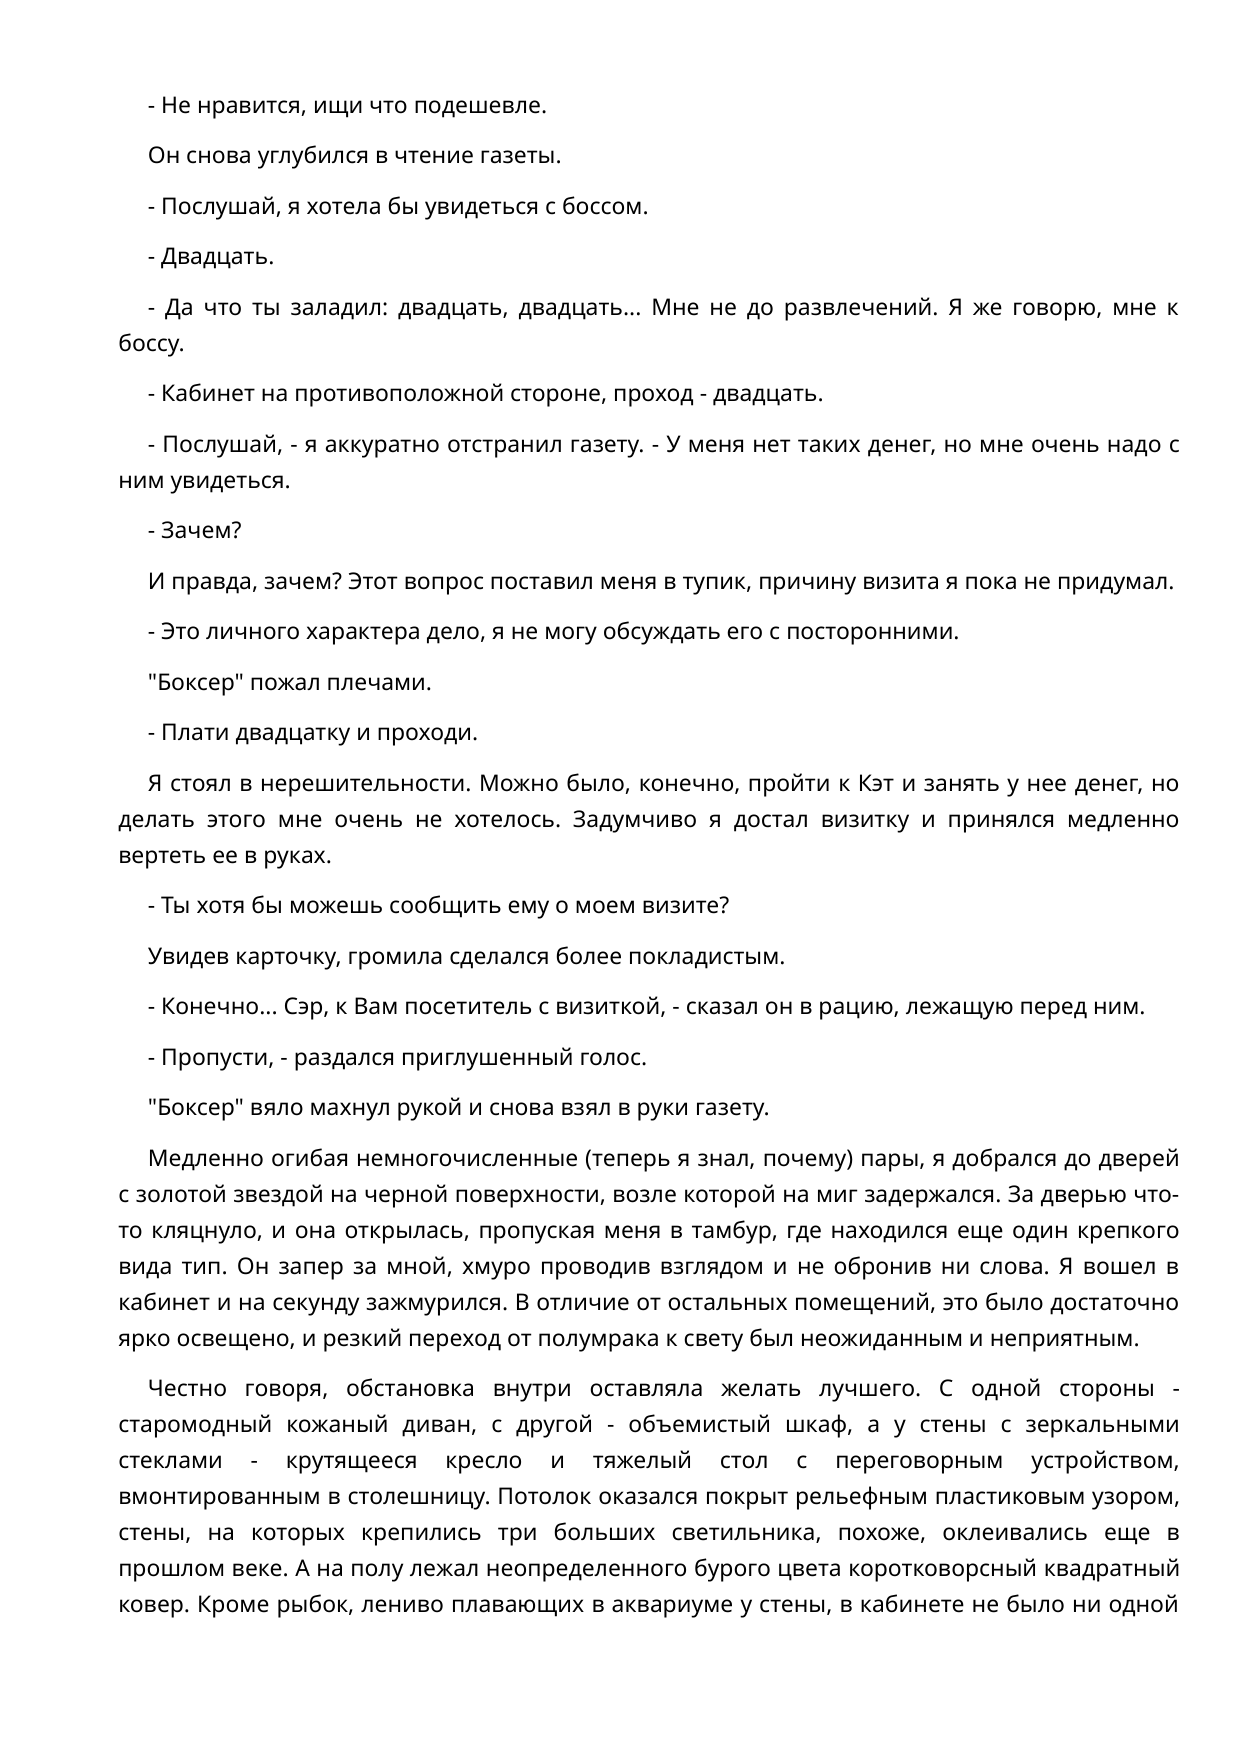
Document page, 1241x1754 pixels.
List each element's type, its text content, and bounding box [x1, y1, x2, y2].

text - Послушай, - я аккуратно отстранил газету. - У меня нет таких денег, но мне очень надо с ним увидеться. [118, 428, 1181, 495]
text - Плати двадцатку и проходи. [118, 716, 1181, 747]
text - Да что ты заладил: двадцать, двадцать... Мне не до развлечений. Я же говорю, мне к боссу. [118, 291, 1181, 358]
text Медленно огибая немногочисленные (теперь я знал, почему) пары, я добрался до дверей с золотой звездой на черной поверхности, возле которой на миг задержался. За дверью что-то кляцнуло, и она открылась, пропуская меня в тамбур, где находился еще один крепкого вида тип. Он запер за мной, хмуро проводив взглядом и не обронив ни слова. Я вошел в кабинет и на секунду зажмурился. В отличие от остальных помещений, это было достаточно ярко освещено, и резкий переход от полумрака к свету был неожиданным и неприятным. [118, 1142, 1181, 1353]
text "Боксер" вяло махнул рукой и снова взял в руки газету. [118, 1091, 1181, 1122]
text Увидев карточку, громила сделался более покладистым. [118, 940, 1181, 971]
text - Ты хотя бы можешь сообщить ему о моем визите? [118, 889, 1181, 920]
text И правда, зачем? Этот вопрос поставил меня в тупик, причину визита я пока не придумал. [118, 565, 1181, 596]
text Я стоял в нерешительности. Можно было, конечно, пройти к Кэт и занять у нее денег, но делать этого мне очень не хотелось. Задумчиво я достал визитку и принялся медленно вертеть ее в руках. [118, 767, 1181, 870]
text Честно говоря, обстановка внутри оставляла желать лучшего. С одной стороны - старомодный кожаный диван, с другой - объемистый шкаф, а у стены с зеркальными стеклами - крутящееся кресло и тяжелый стол с переговорным устройством, вмонтированным в столешницу. Потолок оказался покрыт рельефным пластиковым узором, стены, на которых крепились три больших светильника, похоже, оклеивались еще в прошлом веке. А на полу лежал неопределенного бурого цвета коротковорсный квадратный ковер. Кроме рыбок, лениво плавающих в аквариуме у стены, в кабинете не было ни одной [118, 1372, 1181, 1619]
text - Зачем? [118, 514, 1181, 545]
text - Послушай, я хотела бы увидеться с боссом. [118, 190, 1181, 221]
text - Кабинет на противоположной стороне, проход - двадцать. [118, 377, 1181, 408]
text - Двадцать. [118, 240, 1181, 271]
text - Не нравится, ищи что подешевле. [118, 89, 1181, 120]
text Он снова углубился в чтение газеты. [118, 139, 1181, 170]
text - Это личного характера дело, я не могу обсуждать его с посторонними. [118, 615, 1181, 646]
text - Пропусти, - раздался приглушенный голос. [118, 1041, 1181, 1072]
text "Боксер" пожал плечами. [118, 666, 1181, 697]
text - Конечно... Сэр, к Вам посетитель с визиткой, - сказал он в рацию, лежащую перед ним. [118, 990, 1181, 1021]
